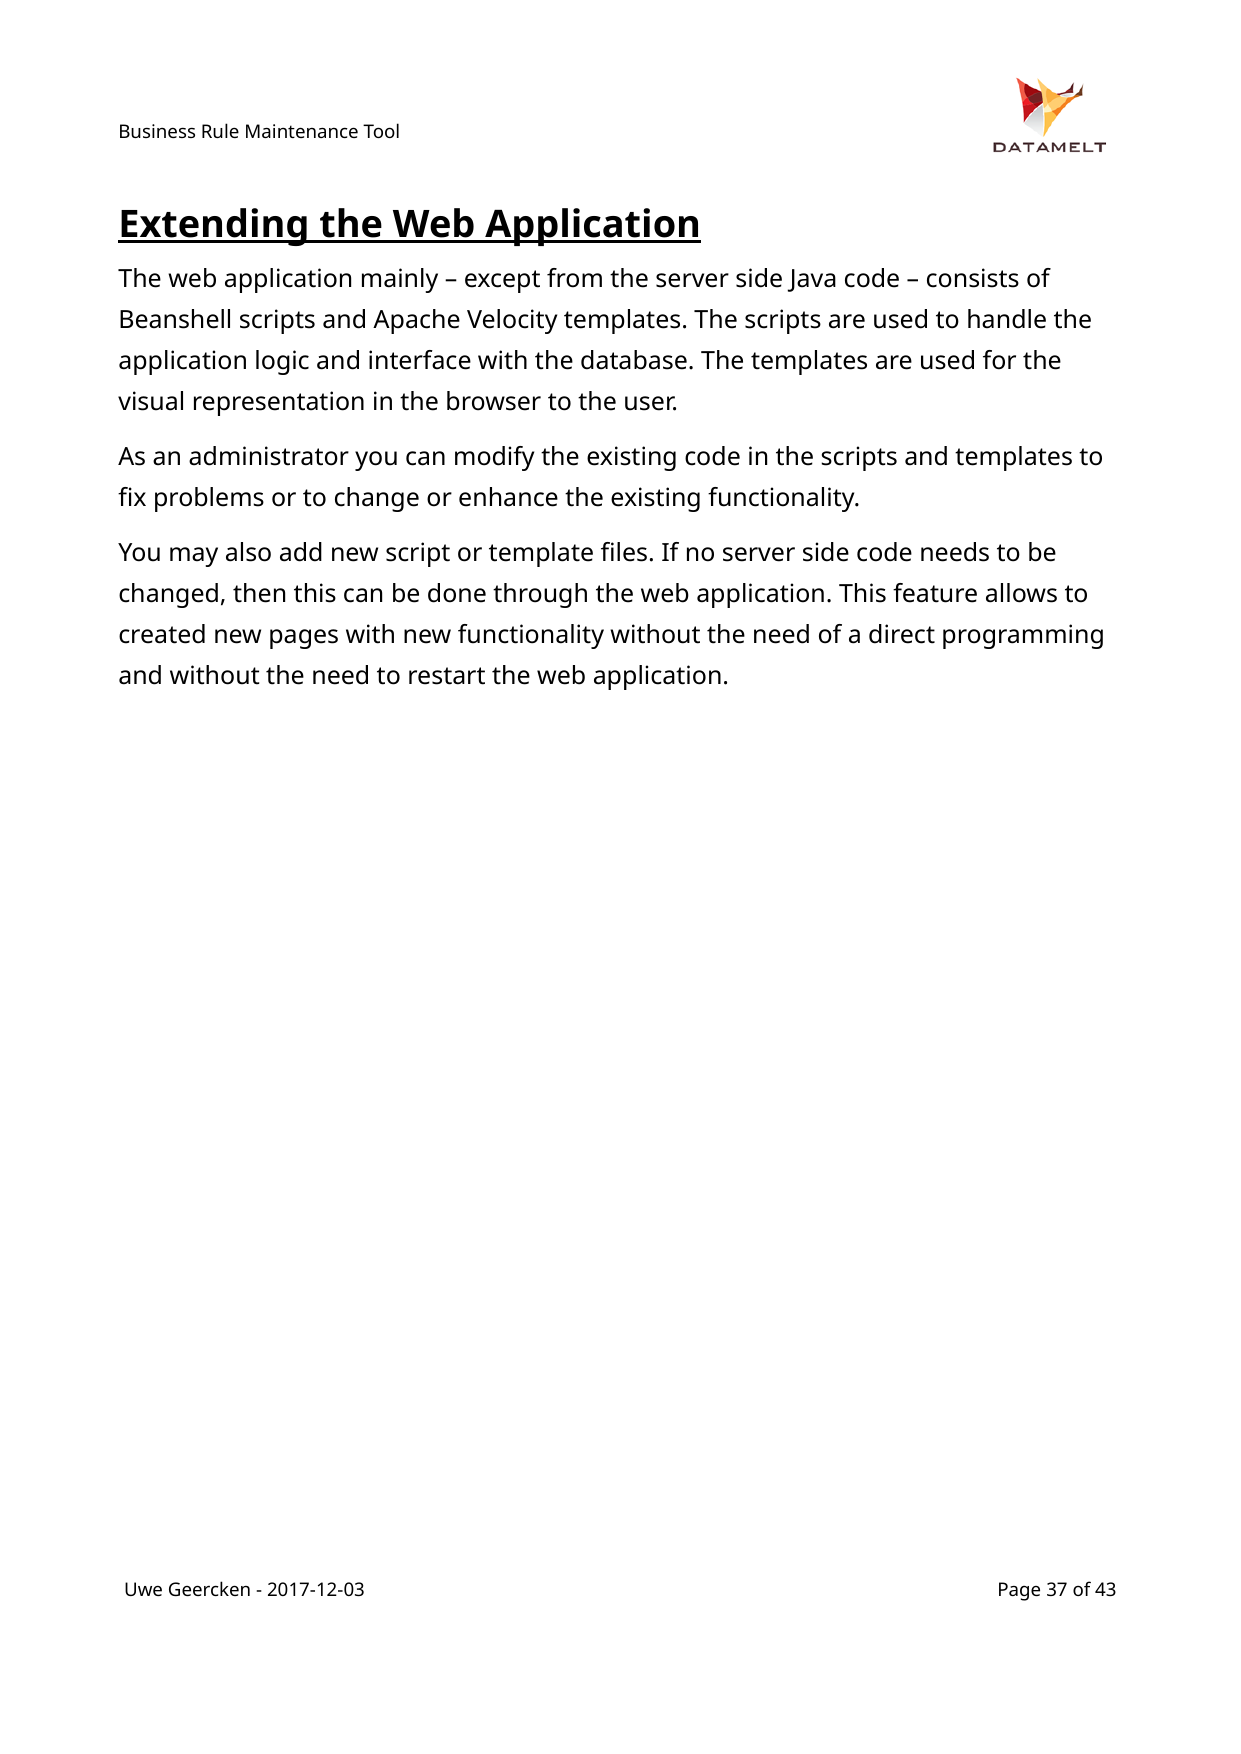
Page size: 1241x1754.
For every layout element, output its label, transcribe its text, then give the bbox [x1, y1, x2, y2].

picture [992, 69, 1107, 160]
text The web application mainly – except from the server side Java code – consists of Beanshell scripts and Apache Velocity templates. The scripts are used to handle the application logic and interface with the database. The templates are used for the visual representation in the browser to the user. [118, 261, 1122, 417]
text As an administrator you can modify the existing code in the scripts and templates to fix problems or to change or enhance the existing functionality. [118, 439, 1122, 514]
subtitle Extending the Web Application [118, 197, 1122, 248]
text You may also add new script or template files. If no server side code needs to be changed, then this can be done through the web application. This feature allows to created new pages with new functionality without the need of a direct programming and without the need to restart the web application. [118, 535, 1122, 692]
